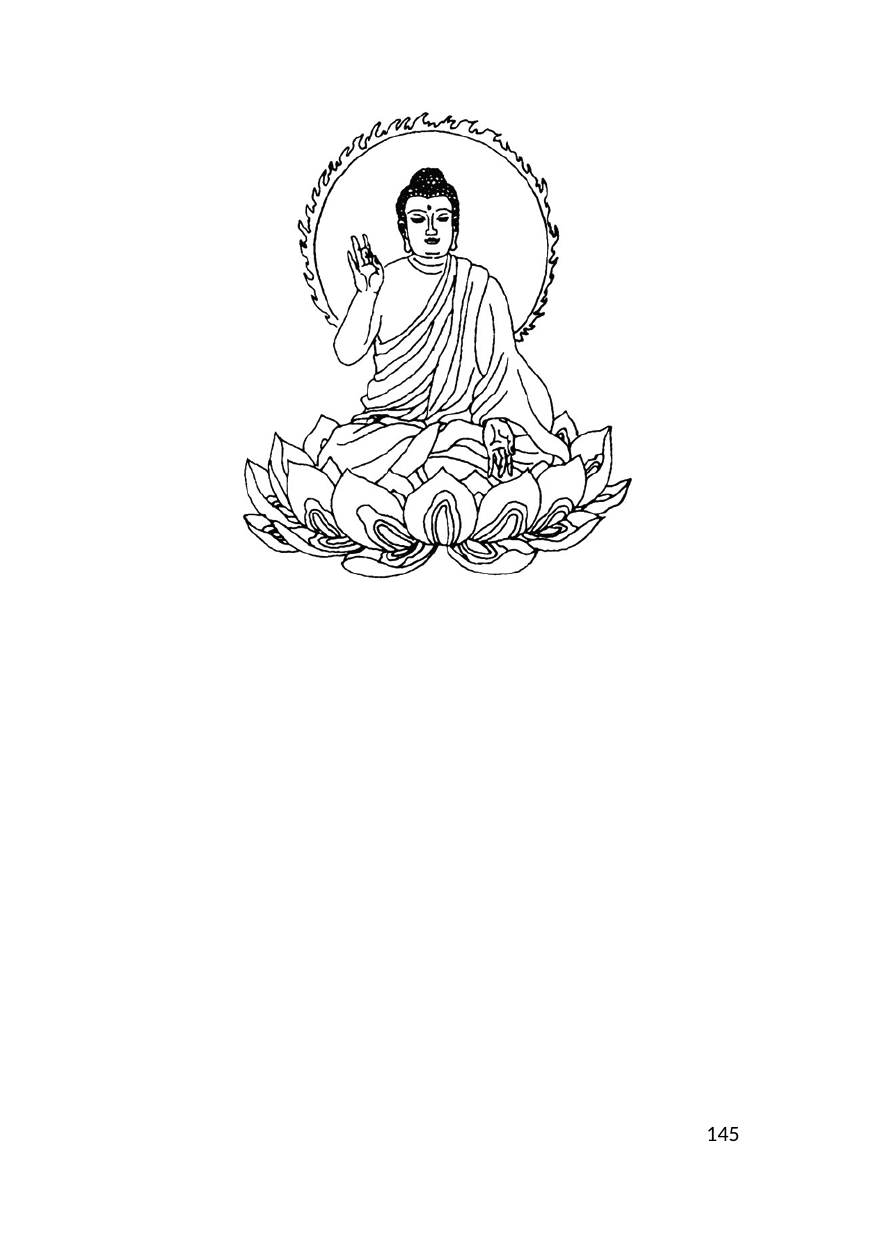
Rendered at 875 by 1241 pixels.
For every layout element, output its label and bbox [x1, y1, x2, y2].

picture [228, 97, 647, 593]
